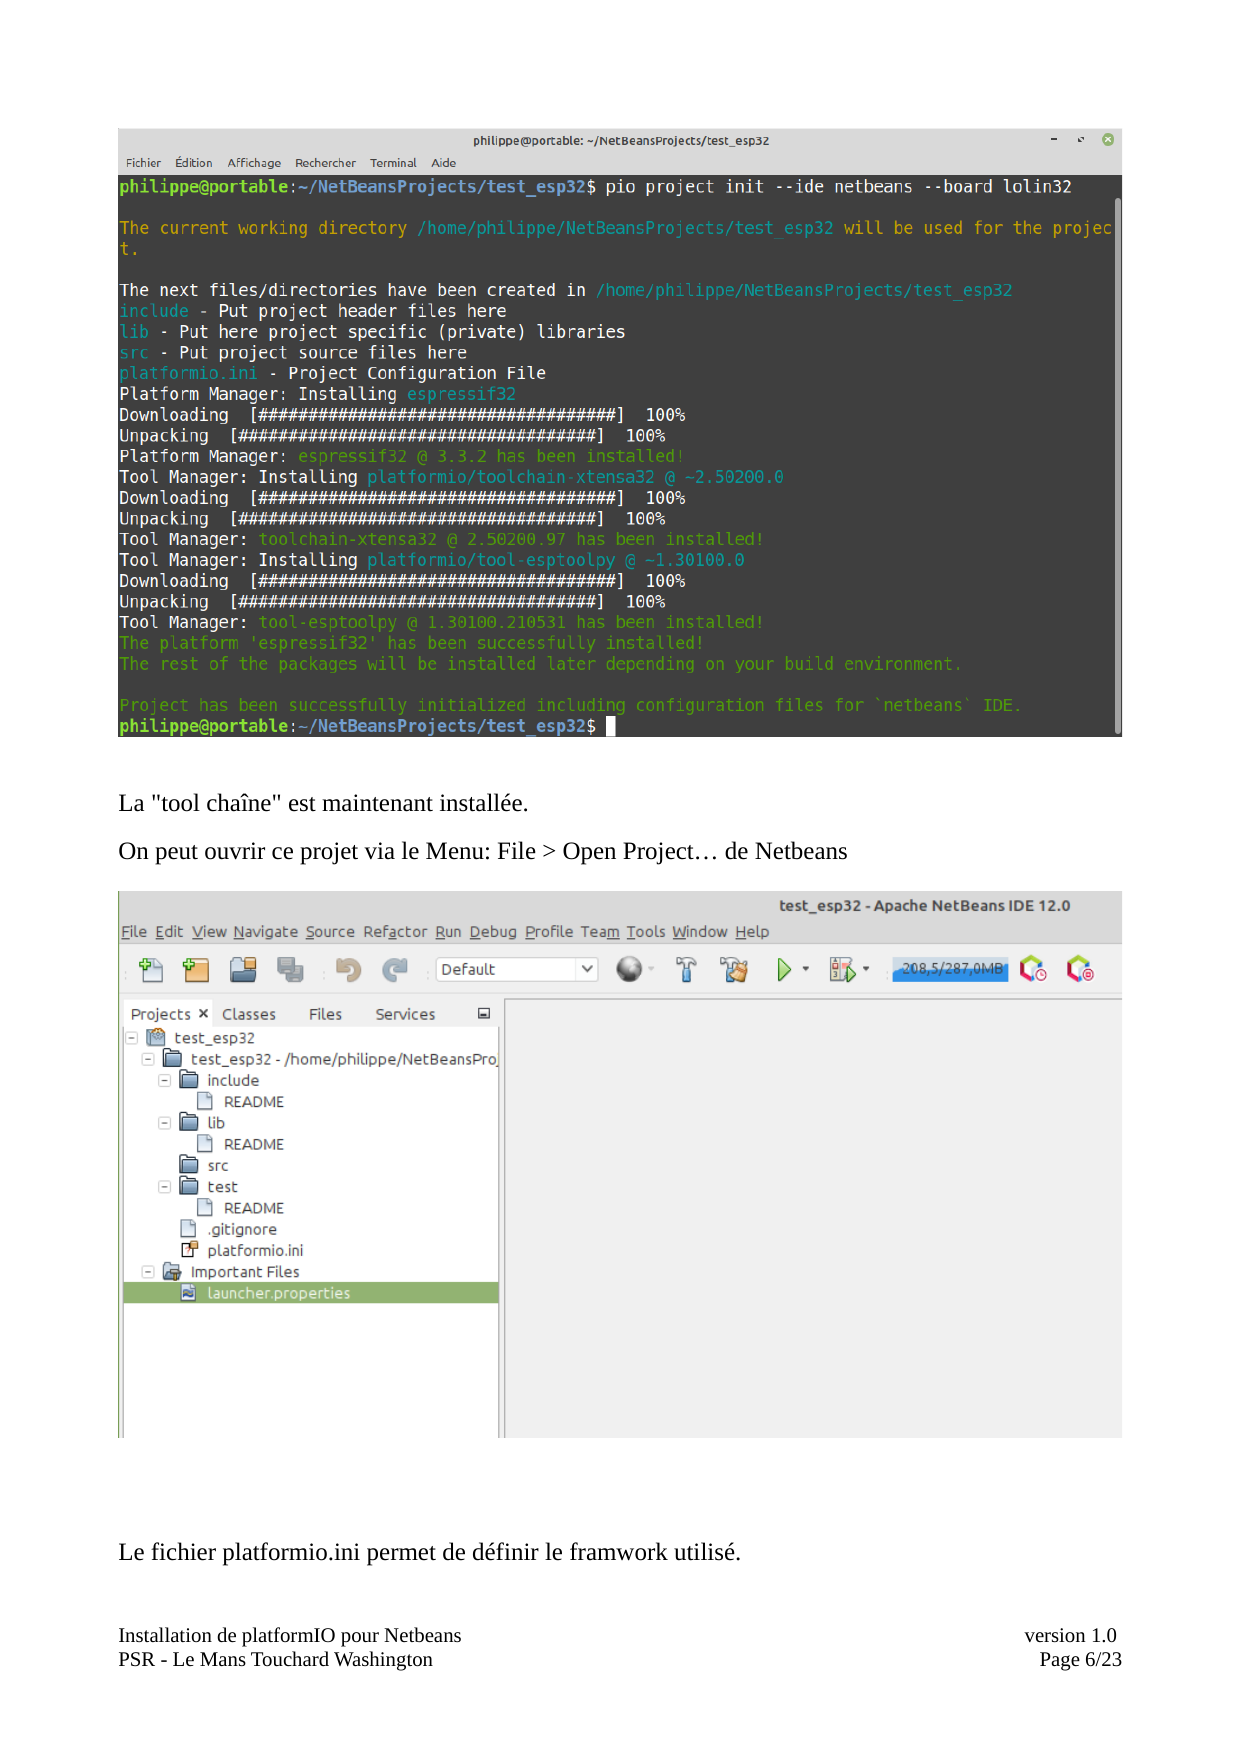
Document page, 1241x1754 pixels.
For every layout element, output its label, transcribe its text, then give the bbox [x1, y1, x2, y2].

text La "tool chaîne" est maintenant installée. [118, 788, 1122, 817]
picture [118, 128, 1123, 737]
picture [118, 891, 1123, 1438]
text Le fichier platformio.ini permet de définir le framwork utilisé. [118, 1537, 1122, 1566]
text On peut ouvrir ce projet via le Menu: File > Open Project… de Netbeans [118, 836, 1122, 865]
